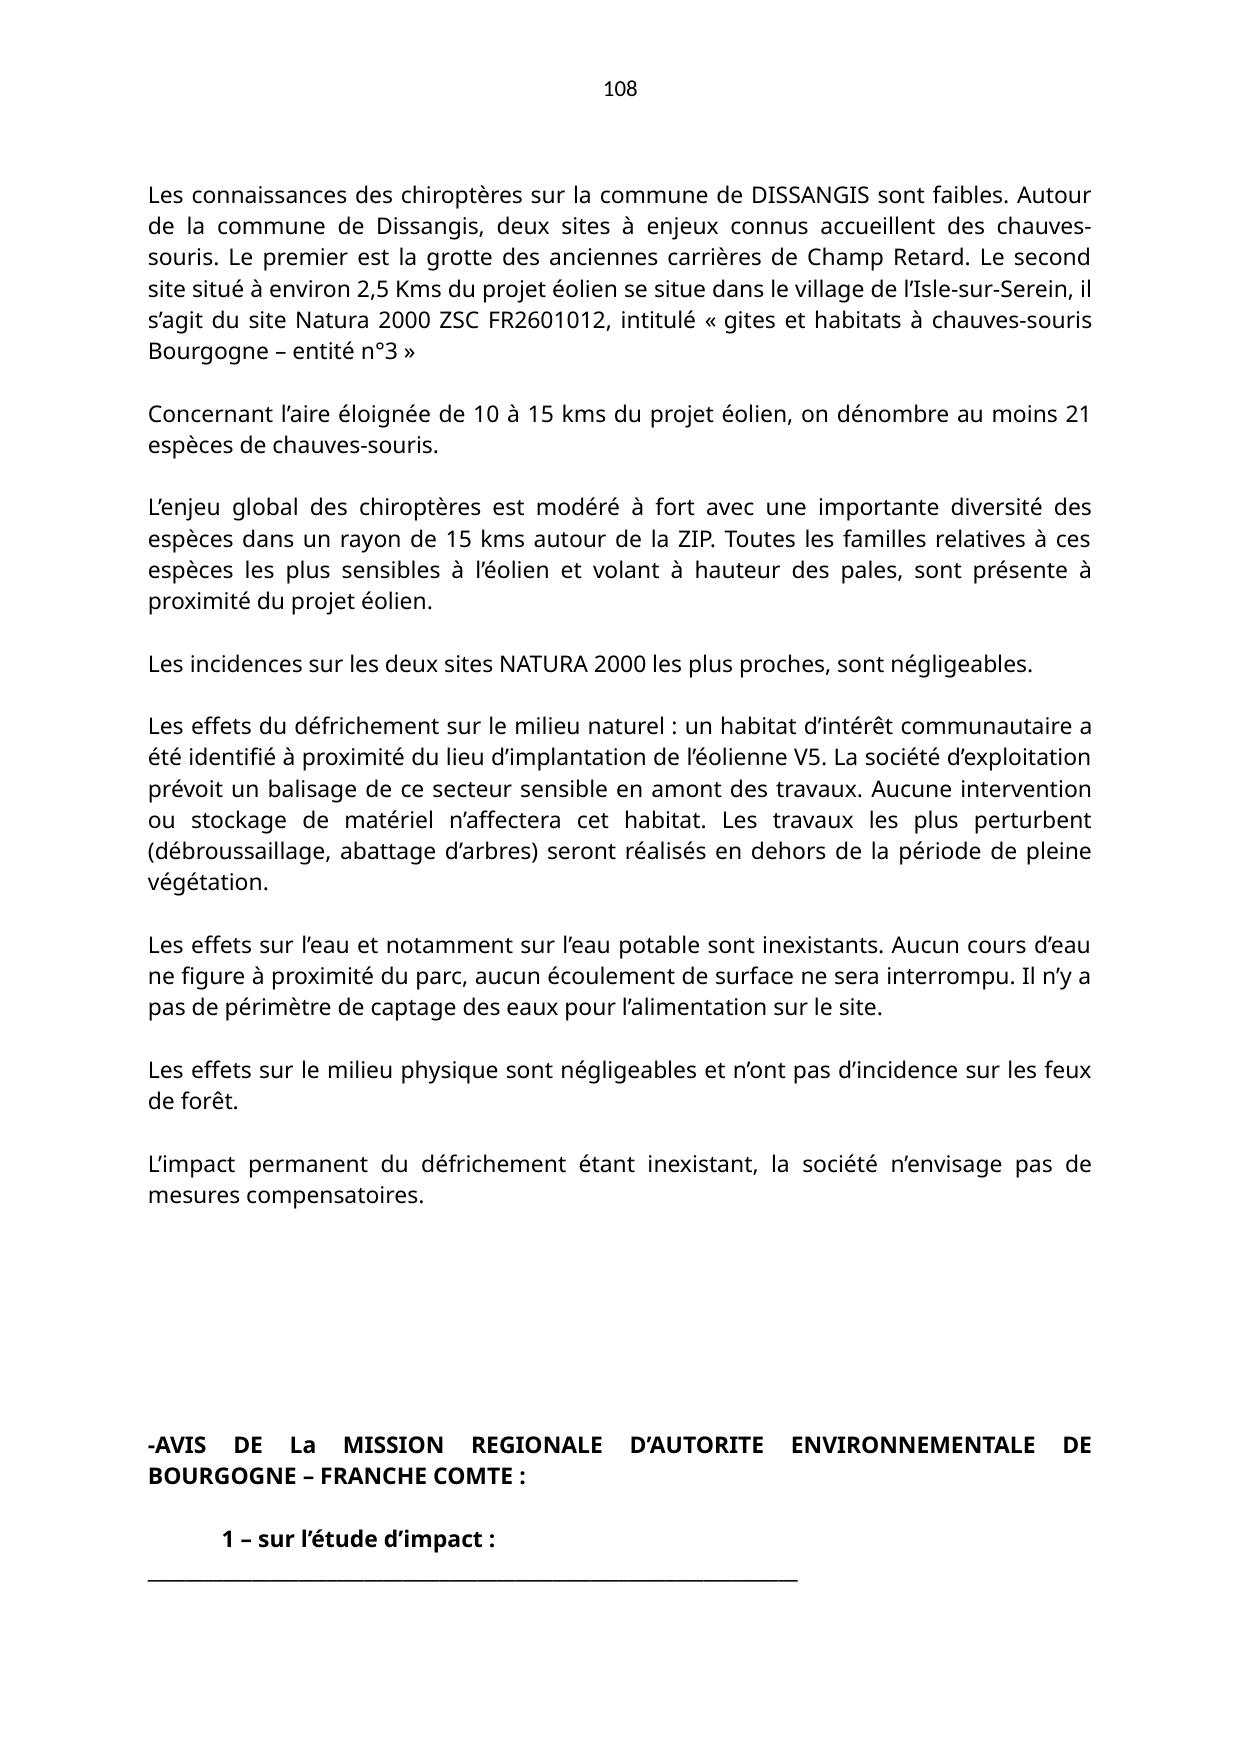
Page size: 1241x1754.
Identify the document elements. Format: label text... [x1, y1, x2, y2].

text -AVIS DE La MISSION REGIONALE D’AUTORITE ENVIRONNEMENTALE DE BOURGOGNE – FRANCHE COMTE : [148, 1429, 1093, 1491]
text 1 – sur l’étude d’impact : [148, 1523, 1093, 1554]
text Les effets sur le milieu physique sont négligeables et n’ont pas d’incidence sur les feux de forêt. [148, 1054, 1093, 1116]
text Les incidences sur les deux sites NATURA 2000 les plus proches, sont négligeables. [148, 648, 1093, 679]
text Les effets du défrichement sur le milieu naturel : un habitat d’intérêt communautaire a été identifié à proximité du lieu d’implantation de l’éolienne V5. La société d’exploitation prévoit un balisage de ce secteur sensible en amont des travaux. Aucune intervention ou stockage de matériel n’affectera cet habitat. Les travaux les plus perturbent (débroussaillage, abattage d’arbres) seront réalisés en dehors de la période de pleine végétation. [148, 710, 1093, 898]
text Concernant l’aire éloignée de 10 à 15 kms du projet éolien, on dénombre au moins 21 espèces de chauves-souris. [148, 398, 1093, 460]
text Les connaissances des chiroptères sur la commune de DISSANGIS sont faibles. Autour de la commune de Dissangis, deux sites à enjeux connus accueillent des chauves-souris. Le premier est la grotte des anciennes carrières de Champ Retard. Le second site situé à environ 2,5 Kms du projet éolien se situe dans le village de l’Isle-sur-Serein, il s’agit du site Natura 2000 ZSC FR2601012, intitulé « gites et habitats à chauves-souris Bourgogne – entité n°3 » [148, 179, 1093, 366]
text L’enjeu global des chiroptères est modéré à fort avec une importante diversité des espèces dans un rayon de 15 kms autour de la ZIP. Toutes les familles relatives à ces espèces les plus sensibles à l’éolien et volant à hauteur des pales, sont présente à proximité du projet éolien. [148, 491, 1093, 616]
text Les effets sur l’eau et notamment sur l’eau potable sont inexistants. Aucun cours d’eau ne figure à proximité du parc, aucun écoulement de surface ne sera interrompu. Il n’y a pas de périmètre de captage des eaux pour l’alimentation sur le site. [148, 929, 1093, 1023]
text L’impact permanent du défrichement étant inexistant, la société n’envisage pas de mesures compensatoires. [148, 1148, 1093, 1210]
text _____________________________________________________________________ [148, 1554, 1093, 1585]
